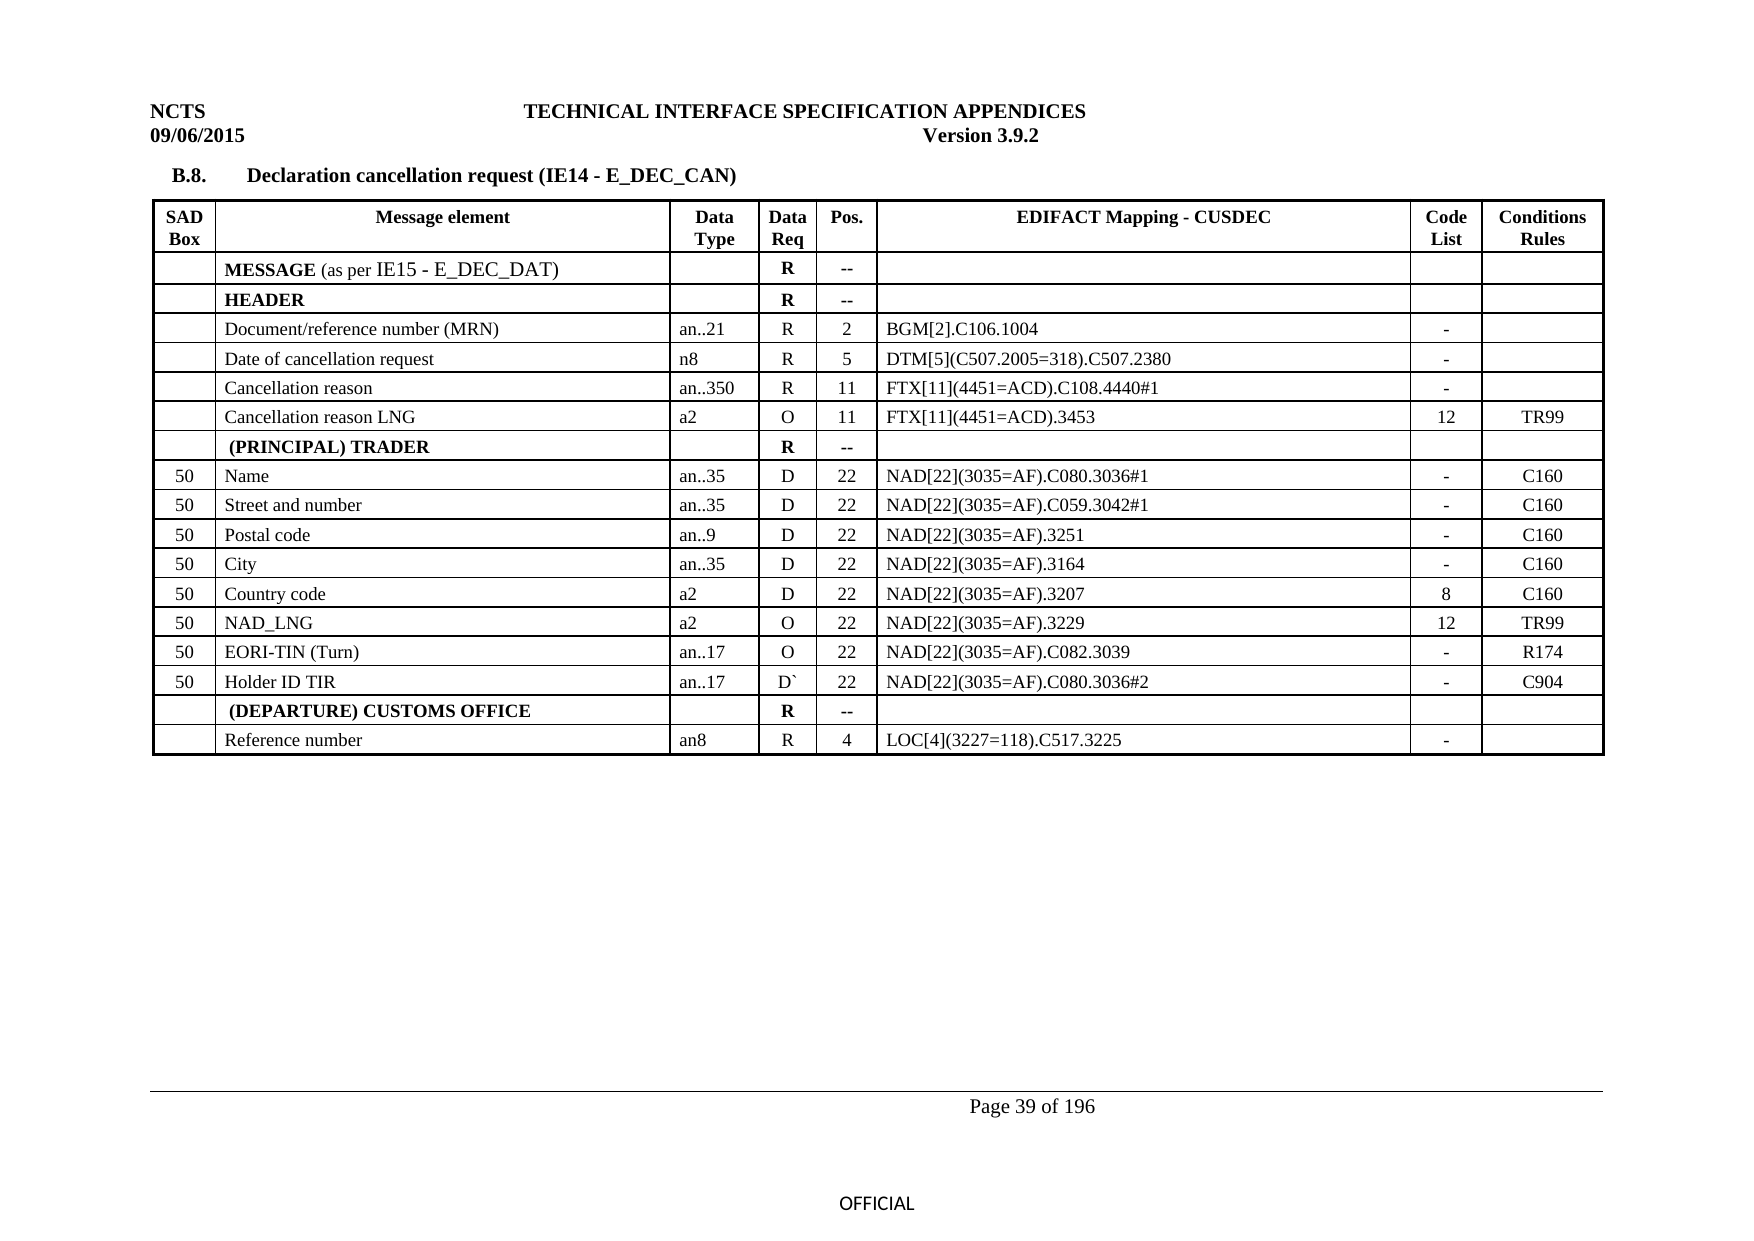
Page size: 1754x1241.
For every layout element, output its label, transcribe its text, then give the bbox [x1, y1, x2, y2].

table_cell [878, 696, 1410, 723]
table_cell 22 [817, 490, 876, 518]
table_cell 22 [817, 666, 876, 694]
table_cell Date of cancellation request [216, 343, 669, 371]
table_cell 11 [817, 402, 876, 430]
table_cell n8 [671, 343, 758, 371]
table_cell C160 [1483, 549, 1602, 577]
table_cell NAD_LNG [216, 608, 669, 635]
table_cell 22 [817, 549, 876, 577]
table_cell BGM[2].C106.1004 [878, 314, 1410, 342]
table_cell [155, 402, 215, 430]
table_cell [1483, 253, 1602, 283]
table_cell EORI-TIN (Turn) [216, 637, 669, 665]
table_cell NAD[22](3035=AF).3229 [878, 608, 1410, 635]
table_cell 22 [817, 461, 876, 488]
table_cell an..17 [671, 666, 758, 694]
table_cell R [760, 314, 816, 342]
table_header Message element [216, 202, 669, 251]
table_cell 12 [1411, 402, 1481, 430]
table_cell - [1411, 373, 1481, 400]
table_cell [1411, 431, 1481, 459]
table_cell C160 [1483, 461, 1602, 488]
table_cell 50 [155, 520, 215, 547]
table_cell 22 [817, 608, 876, 635]
table_header Data Req [760, 202, 816, 251]
table_cell O [760, 637, 816, 665]
table_cell TR99 [1483, 402, 1602, 430]
table_cell - [1411, 461, 1481, 488]
table_cell [1483, 373, 1602, 400]
table_cell D [760, 578, 816, 606]
table_cell [1411, 285, 1481, 312]
table_cell NAD[22](3035=AF).3207 [878, 578, 1410, 606]
table_cell a2 [671, 608, 758, 635]
table_cell [155, 373, 215, 400]
table_cell [1483, 314, 1602, 342]
table_cell LOC[4](3227=118).C517.3225 [878, 725, 1410, 753]
table_cell - [1411, 314, 1481, 342]
subtitle B.8. Declaration cancellation request (IE14 - E_DEC_CAN) [172, 162, 1603, 187]
table_cell C904 [1483, 666, 1602, 694]
table_cell [155, 285, 215, 312]
table_header Pos. [817, 202, 876, 251]
table_cell 12 [1411, 608, 1481, 635]
table_cell an..21 [671, 314, 758, 342]
table_cell - [1411, 549, 1481, 577]
table_cell Reference number [216, 725, 669, 753]
table_cell [878, 285, 1410, 312]
table_cell NAD[22](3035=AF).3164 [878, 549, 1410, 577]
table_cell -- [817, 431, 876, 459]
table_cell NAD[22](3035=AF).C082.3039 [878, 637, 1410, 665]
table_cell an..35 [671, 490, 758, 518]
table_cell D [760, 549, 816, 577]
table_cell a2 [671, 578, 758, 606]
table_cell Holder ID TIR [216, 666, 669, 694]
table_cell [155, 696, 215, 723]
table_cell NAD[22](3035=AF).3251 [878, 520, 1410, 547]
table_cell - [1411, 725, 1481, 753]
table_cell HEADER [216, 285, 669, 312]
table_cell [1483, 285, 1602, 312]
table_cell NAD[22](3035=AF).C059.3042#1 [878, 490, 1410, 518]
table_cell [671, 285, 758, 312]
table_cell 50 [155, 666, 215, 694]
table_cell C160 [1483, 520, 1602, 547]
table_cell R [760, 343, 816, 371]
table_cell C160 [1483, 490, 1602, 518]
table_cell 22 [817, 578, 876, 606]
table_cell [1483, 431, 1602, 459]
table_cell 5 [817, 343, 876, 371]
table_header Data Type [671, 202, 758, 251]
table_cell Street and number [216, 490, 669, 518]
table_cell NAD[22](3035=AF).C080.3036#1 [878, 461, 1410, 488]
table_header Code List [1411, 202, 1481, 251]
table_cell an..350 [671, 373, 758, 400]
table_cell [155, 343, 215, 371]
table_cell Country code [216, 578, 669, 606]
table_cell D [760, 461, 816, 488]
table_cell Name [216, 461, 669, 488]
table_cell [1411, 253, 1481, 283]
table_cell 50 [155, 549, 215, 577]
table_cell NAD[22](3035=AF).C080.3036#2 [878, 666, 1410, 694]
table_cell [1411, 696, 1481, 723]
table_cell R [760, 431, 816, 459]
table_cell D` [760, 666, 816, 694]
table_cell MESSAGE (as per IE15 - E_DEC_DAT) [216, 253, 669, 283]
table_cell a2 [671, 402, 758, 430]
table_cell [671, 253, 758, 283]
table_cell D [760, 520, 816, 547]
table_cell 50 [155, 637, 215, 665]
table_cell O [760, 402, 816, 430]
table_cell 2 [817, 314, 876, 342]
table_cell 4 [817, 725, 876, 753]
table_cell Document/reference number (MRN) [216, 314, 669, 342]
table_cell an..9 [671, 520, 758, 547]
table_cell an8 [671, 725, 758, 753]
table_cell Cancellation reason [216, 373, 669, 400]
table_cell [1483, 725, 1602, 753]
table_cell [155, 431, 215, 459]
table_cell 50 [155, 578, 215, 606]
table_header SAD Box [155, 202, 215, 251]
table_cell Postal code [216, 520, 669, 547]
table_cell - [1411, 637, 1481, 665]
table_cell 22 [817, 637, 876, 665]
table_cell [1483, 343, 1602, 371]
table_cell DTM[5](C507.2005=318).C507.2380 [878, 343, 1410, 371]
table_cell R [760, 253, 816, 283]
table_cell an..35 [671, 461, 758, 488]
table_cell FTX[11](4451=ACD).3453 [878, 402, 1410, 430]
table_cell 50 [155, 608, 215, 635]
table_cell (DEPARTURE) CUSTOMS OFFICE [216, 696, 669, 723]
table_cell - [1411, 490, 1481, 518]
table_cell R [760, 725, 816, 753]
table_cell -- [817, 253, 876, 283]
table_cell R174 [1483, 637, 1602, 665]
table_cell 22 [817, 520, 876, 547]
table_cell [1483, 696, 1602, 723]
table_cell - [1411, 520, 1481, 547]
table_header Conditions Rules [1483, 202, 1602, 251]
table_cell [878, 253, 1410, 283]
table_cell [155, 314, 215, 342]
table_cell 50 [155, 461, 215, 488]
table_cell D [760, 490, 816, 518]
table_cell City [216, 549, 669, 577]
table_cell (PRINCIPAL) TRADER [216, 431, 669, 459]
table_cell 8 [1411, 578, 1481, 606]
table_cell O [760, 608, 816, 635]
table_cell [671, 431, 758, 459]
table_cell an..17 [671, 637, 758, 665]
table_cell [155, 253, 215, 283]
table_cell 50 [155, 490, 215, 518]
table_cell - [1411, 666, 1481, 694]
table_cell R [760, 696, 816, 723]
table_cell Cancellation reason LNG [216, 402, 669, 430]
table_cell R [760, 373, 816, 400]
table_cell an..35 [671, 549, 758, 577]
table_cell -- [817, 696, 876, 723]
table_cell [878, 431, 1410, 459]
table_cell 11 [817, 373, 876, 400]
table_header EDIFACT Mapping - CUSDEC [878, 202, 1410, 251]
table_cell -- [817, 285, 876, 312]
table_cell - [1411, 343, 1481, 371]
table_cell [155, 725, 215, 753]
table_cell TR99 [1483, 608, 1602, 635]
table_cell C160 [1483, 578, 1602, 606]
table_cell [671, 696, 758, 723]
table_cell R [760, 285, 816, 312]
table_cell FTX[11](4451=ACD).C108.4440#1 [878, 373, 1410, 400]
